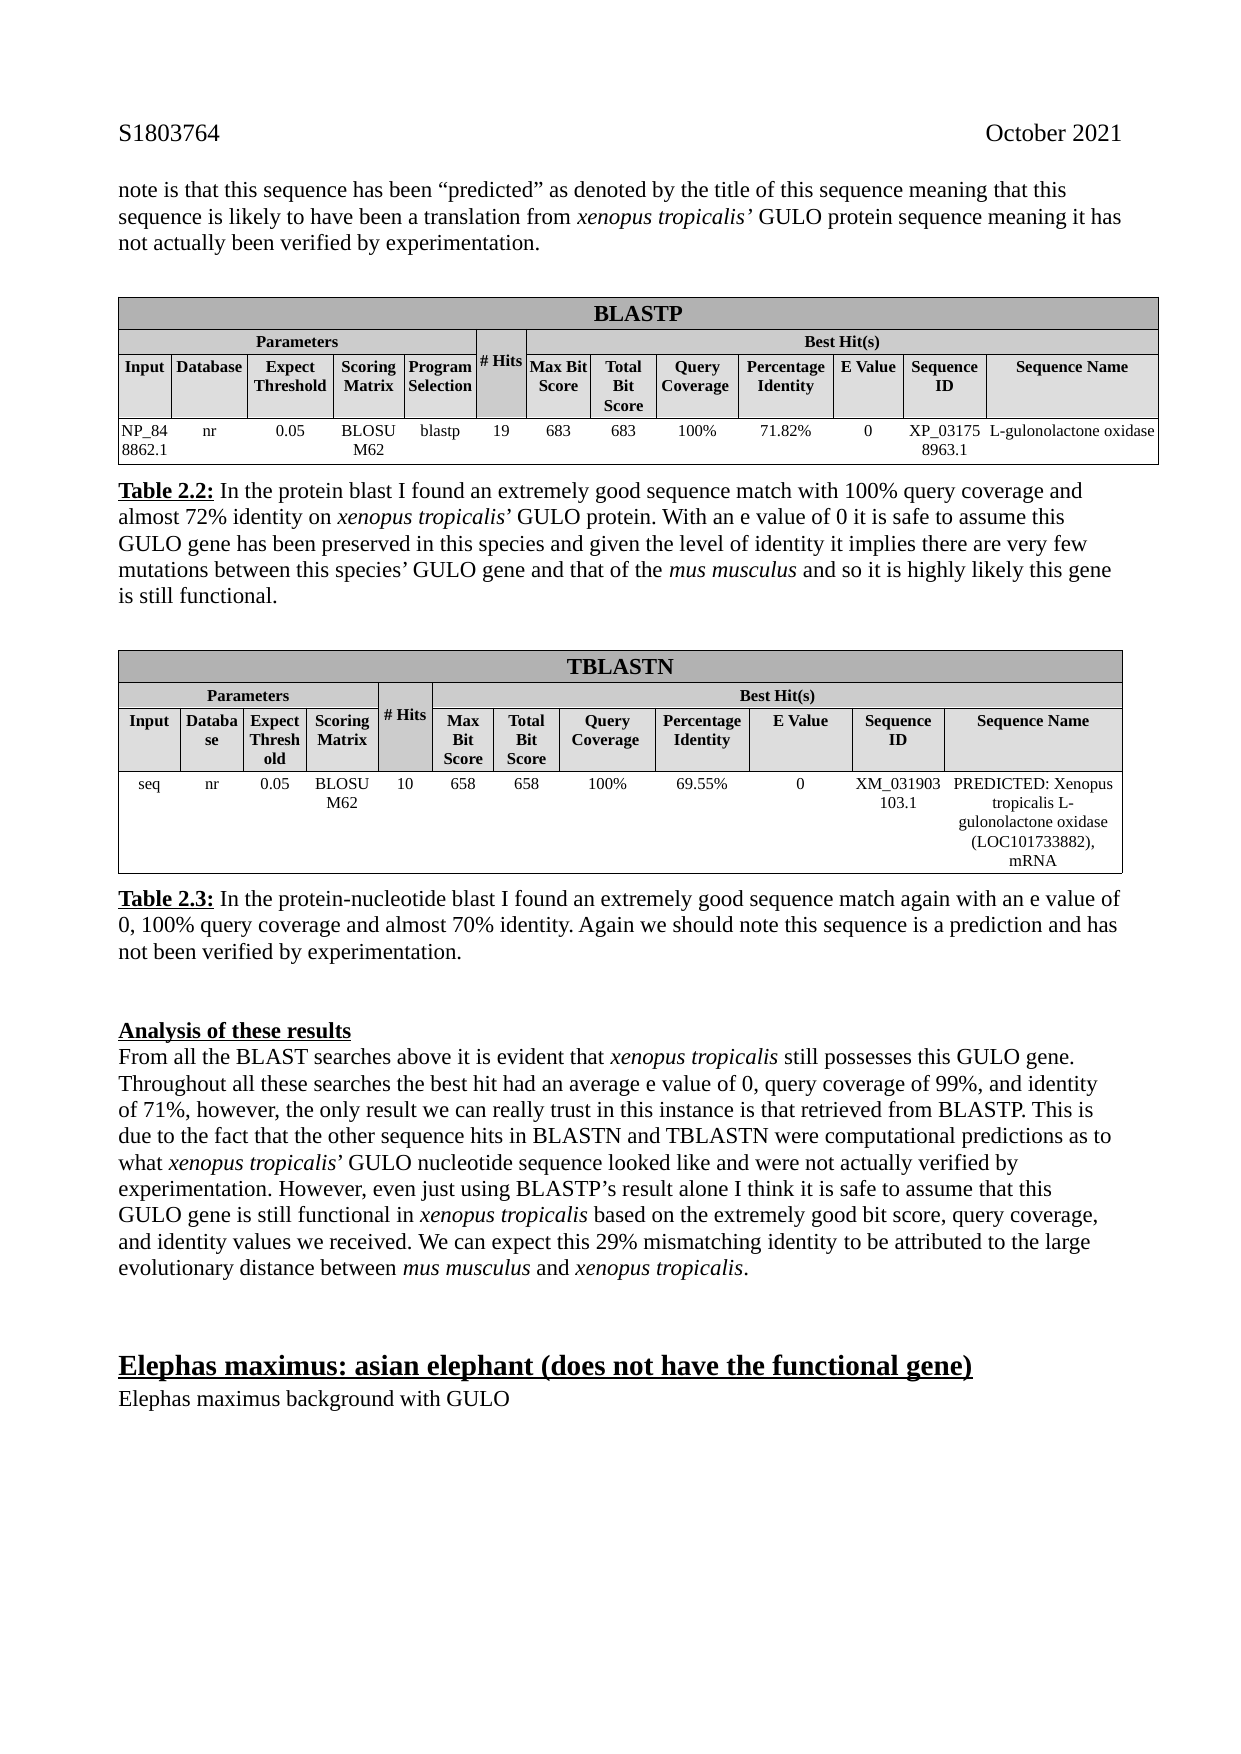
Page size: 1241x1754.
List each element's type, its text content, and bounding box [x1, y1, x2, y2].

table_cell # Hits [477, 330, 526, 417]
table_cell 19 [476, 419, 526, 464]
table_cell Percentage Identity [656, 709, 749, 771]
table_cell 71.82% [738, 419, 833, 464]
table_cell 683 [590, 419, 656, 464]
table_cell BLOSUM62 [306, 772, 378, 873]
table_cell nr [180, 772, 243, 873]
text Table 2.2: In the protein blast I found an extremely good sequence match with 100% query coverage and almost 72% identity on xenopus tropicalis’ GULO protein. With an e value of 0 it is safe to assume this GULO gene has been preserved in this species and given the level of identity it implies there are very few mutations between this species’ GULO gene and that of the mus musculus and so it is highly likely this gene is still functional. [118, 477, 1122, 637]
table_cell 0 [749, 772, 852, 873]
table_cell blastp [404, 419, 476, 464]
table_cell Expect Threshold [248, 355, 333, 417]
table_cell Sequence Name [987, 355, 1158, 417]
table_cell Percentage Identity [739, 355, 833, 417]
text note is that this sequence has been “predicted” as denoted by the title of this sequence meaning that this sequence is likely to have been a translation from xenopus tropicalis’ GULO protein sequence meaning it has not actually been verified by experimentation. [118, 176, 1122, 284]
table_cell XP_031758963.1 [903, 419, 986, 464]
table_cell Scoring Matrix [307, 709, 378, 771]
table_cell Expect Threshold [244, 709, 306, 771]
table_cell Database [181, 709, 243, 771]
text Table 2.3: In the protein-nucleotide blast I found an extremely good sequence match again with an e value of 0, 100% query coverage and almost 70% identity. Again we should note this sequence is a prediction and has not been verified by experimentation. Analysis of these results From all the BLAST searches above it is evident that xenopus tropicalis still possesses this GULO gene. Throughout all these searches the best hit had an average e value of 0, query coverage of 99%, and identity of 71%, however, the only result we can really trust in this instance is that retrieved from BLASTP. This is due to the fact that the other sequence hits in BLASTN and TBLASTN were computational predictions as to what xenopus tropicalis’ GULO nucleotide sequence looked like and were not actually verified by experimentation. However, even just using BLASTP’s result alone I think it is safe to assume that this GULO gene is still functional in xenopus tropicalis based on the extremely good bit score, query coverage, and identity values we received. We can expect this 29% mismatching identity to be attributed to the large evolutionary distance between mus musculus and xenopus tropicalis. [118, 885, 1122, 1336]
table_header BLASTP [119, 298, 1158, 329]
table_cell 658 [432, 772, 493, 873]
table_cell Total Bit Score [591, 355, 656, 417]
table_cell seq [119, 772, 180, 873]
table_cell Parameters [119, 683, 378, 707]
table_cell XM_031903103.1 [852, 772, 944, 873]
table_cell Sequence ID [853, 709, 944, 771]
table_cell Parameters [119, 330, 476, 354]
table_cell PREDICTED: Xenopus tropicalis L-gulonolactone oxidase (LOC101733882), mRNA [944, 772, 1122, 873]
table_cell Sequence Name [945, 709, 1122, 771]
table_cell Query Coverage [657, 355, 738, 417]
table_cell 0 [834, 419, 903, 464]
table_cell Query Coverage [560, 709, 655, 771]
table_cell Total Bit Score [494, 709, 559, 771]
table_cell 0.05 [248, 419, 333, 464]
table_cell Input [119, 355, 171, 417]
table_cell Max Bit Score [433, 709, 493, 771]
table_cell Program Selection [405, 355, 476, 417]
table_cell L-gulonolactone oxidase [986, 419, 1158, 464]
table_cell NP_848862.1 [119, 419, 171, 464]
table_cell 100% [656, 419, 738, 464]
table_cell 100% [559, 772, 655, 873]
table_cell Max Bit Score [527, 355, 590, 417]
table_cell E Value [750, 709, 852, 771]
table_header TBLASTN [119, 651, 1122, 682]
table_cell 683 [526, 419, 590, 464]
table_cell Sequence ID [904, 355, 986, 417]
table_cell # Hits [379, 683, 432, 771]
table_cell nr [171, 419, 247, 464]
table_cell Input [119, 709, 180, 771]
table_cell 69.55% [655, 772, 749, 873]
table_cell 0.05 [243, 772, 306, 873]
table_cell BLOSUM62 [333, 419, 404, 464]
table_cell 10 [378, 772, 432, 873]
table_cell Scoring Matrix [334, 355, 404, 417]
table_cell 658 [494, 772, 559, 873]
table_cell E Value [834, 355, 903, 417]
table_cell Best Hit(s) [527, 330, 1158, 354]
table_cell Database [172, 355, 247, 417]
table_cell Best Hit(s) [433, 683, 1122, 707]
text Elephas maximus: asian elephant (does not have the functional gene) Elephas maximus background with GULO [118, 1348, 1122, 1445]
